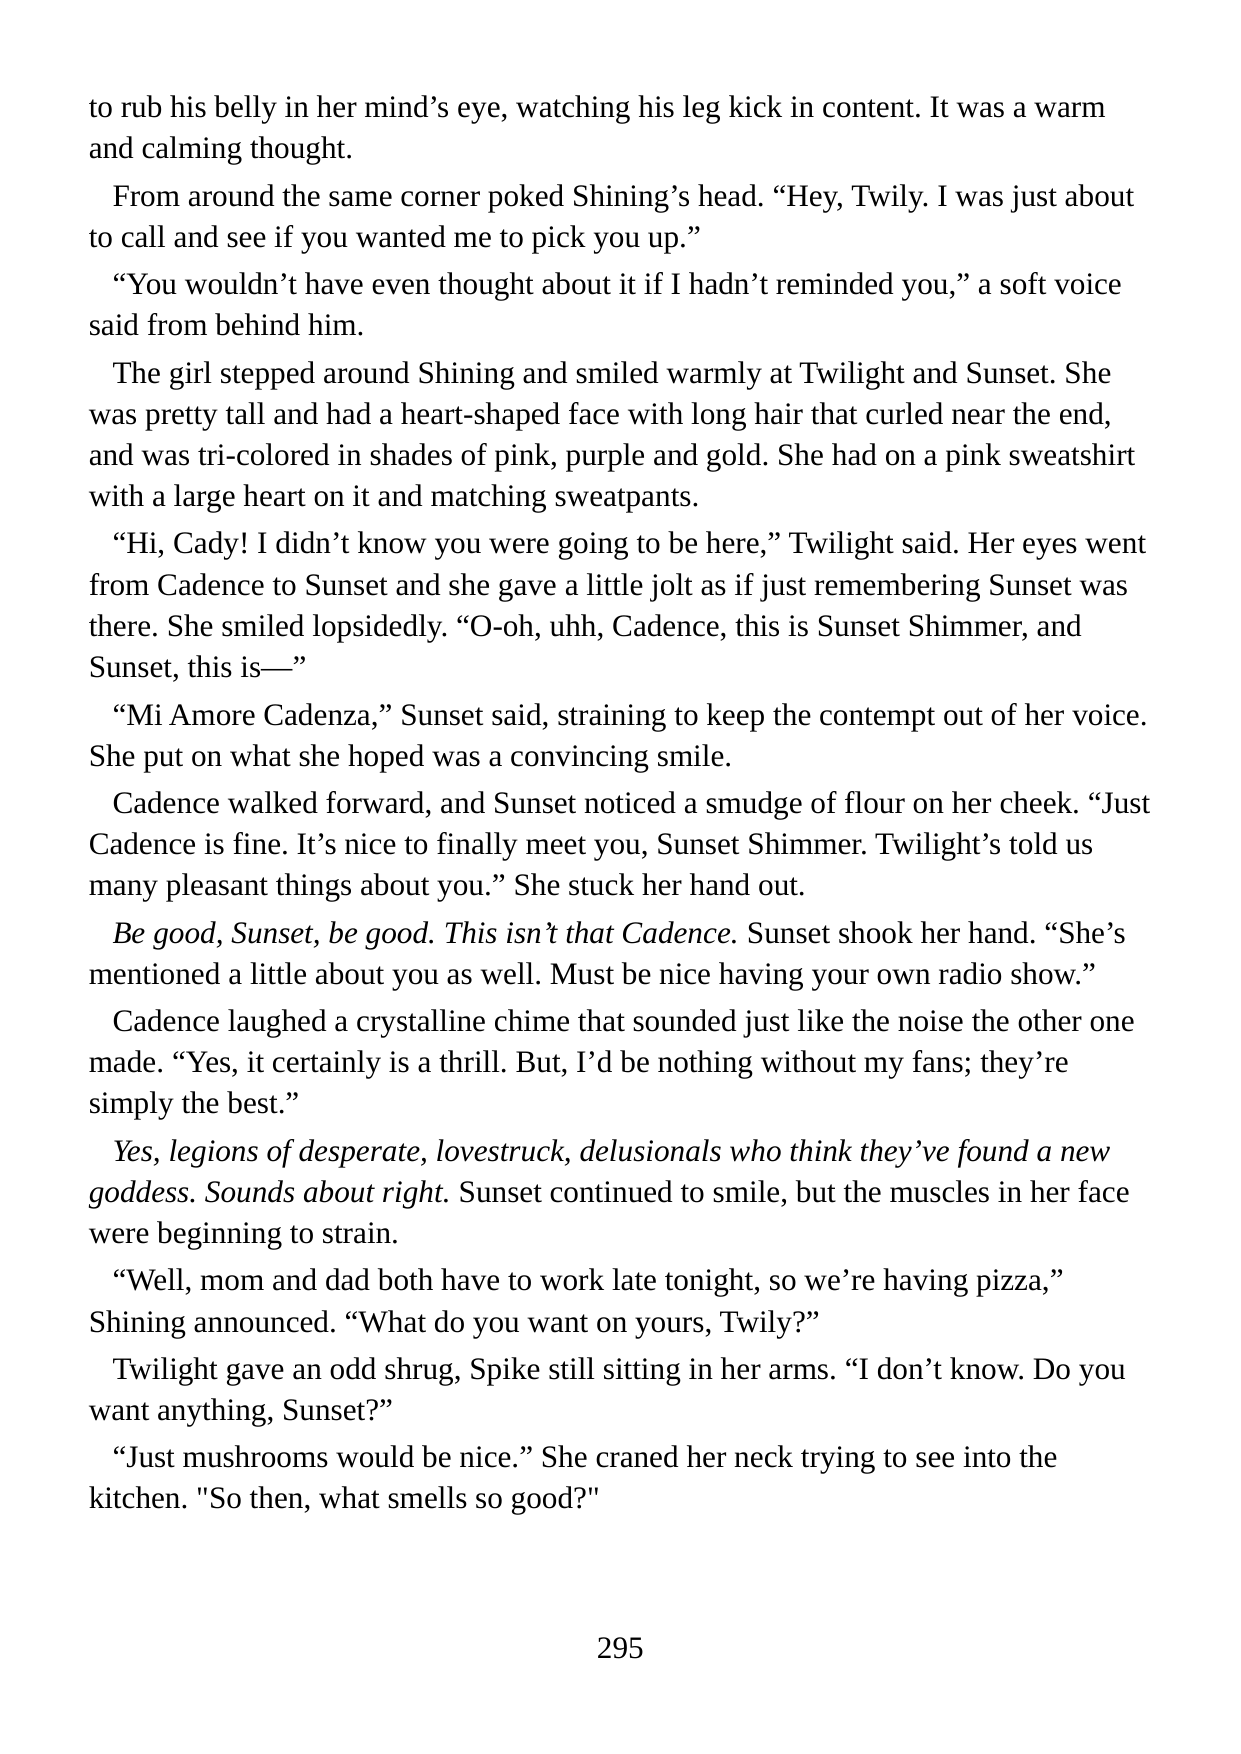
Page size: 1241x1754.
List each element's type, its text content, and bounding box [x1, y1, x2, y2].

text Be good, Sunset, be good. This isn’t that Cadence. Sunset shook her hand. “She’s mentioned a little about you as well. Must be nice having your own radio show.” [88, 914, 1152, 991]
text The girl stepped around Shining and smiled warmly at Twilight and Sunset. She was pretty tall and had a heart-shaped face with long hair that curled near the end, and was tri-colored in shades of pink, purple and gold. She had on a pink sweatshirt with a large heart on it and matching sweatpants. [88, 354, 1152, 513]
text Twilight gave an odd shrug, Spike still sitting in her arms. “I don’t know. Do you want anything, Sunset?” [88, 1350, 1152, 1427]
text Cadence walked forward, and Sunset noticed a smudge of flour on her cheek. “Just Cadence is fine. It’s nice to finally meet you, Sunset Shimmer. Twilight’s told us many pleasant things about you.” She stuck her hand out. [88, 784, 1152, 903]
text to rub his belly in her mind’s eye, watching his leg kick in content. It was a warm and calming thought. [88, 88, 1152, 166]
text “Hi, Cady! I didn’t know you were going to be here,” Twilight said. Her eyes went from Cadence to Sunset and she gave a little jolt as if just remembering Sunset was there. She smiled lopsidedly. “O-oh, uhh, Cadence, this is Sunset Shimmer, and Sunset, this is—” [88, 525, 1152, 684]
text “You wouldn’t have even thought about it if I hadn’t reminded you,” a soft voice said from behind him. [88, 265, 1152, 343]
text From around the same corner poked Shining’s head. “Hey, Twily. I was just about to call and see if you wanted me to pick you up.” [88, 177, 1152, 254]
text Cadence laughed a crystalline chime that sounded just like the noise the other one made. “Yes, it certainly is a thrill. But, I’d be nothing without my fans; they’re simply the best.” [88, 1002, 1152, 1121]
text “Mi Amore Cadenza,” Sunset said, straining to keep the contempt out of her voice. She put on what she hoped was a convincing smile. [88, 696, 1152, 773]
text “Just mushrooms would be nice.” She craned her neck trying to see into the kitchen. "So then, what smells so good?" [88, 1438, 1152, 1516]
text “Well, mom and dad both have to work late tonight, so we’re having pizza,” Shining announced. “What do you want on yours, Twily?” [88, 1262, 1152, 1339]
text Yes, legions of desperate, lovestruck, delusionals who think they’ve found a new goddess. Sounds about right. Sunset continued to smile, but the muscles in her face were beginning to strain. [88, 1132, 1152, 1250]
